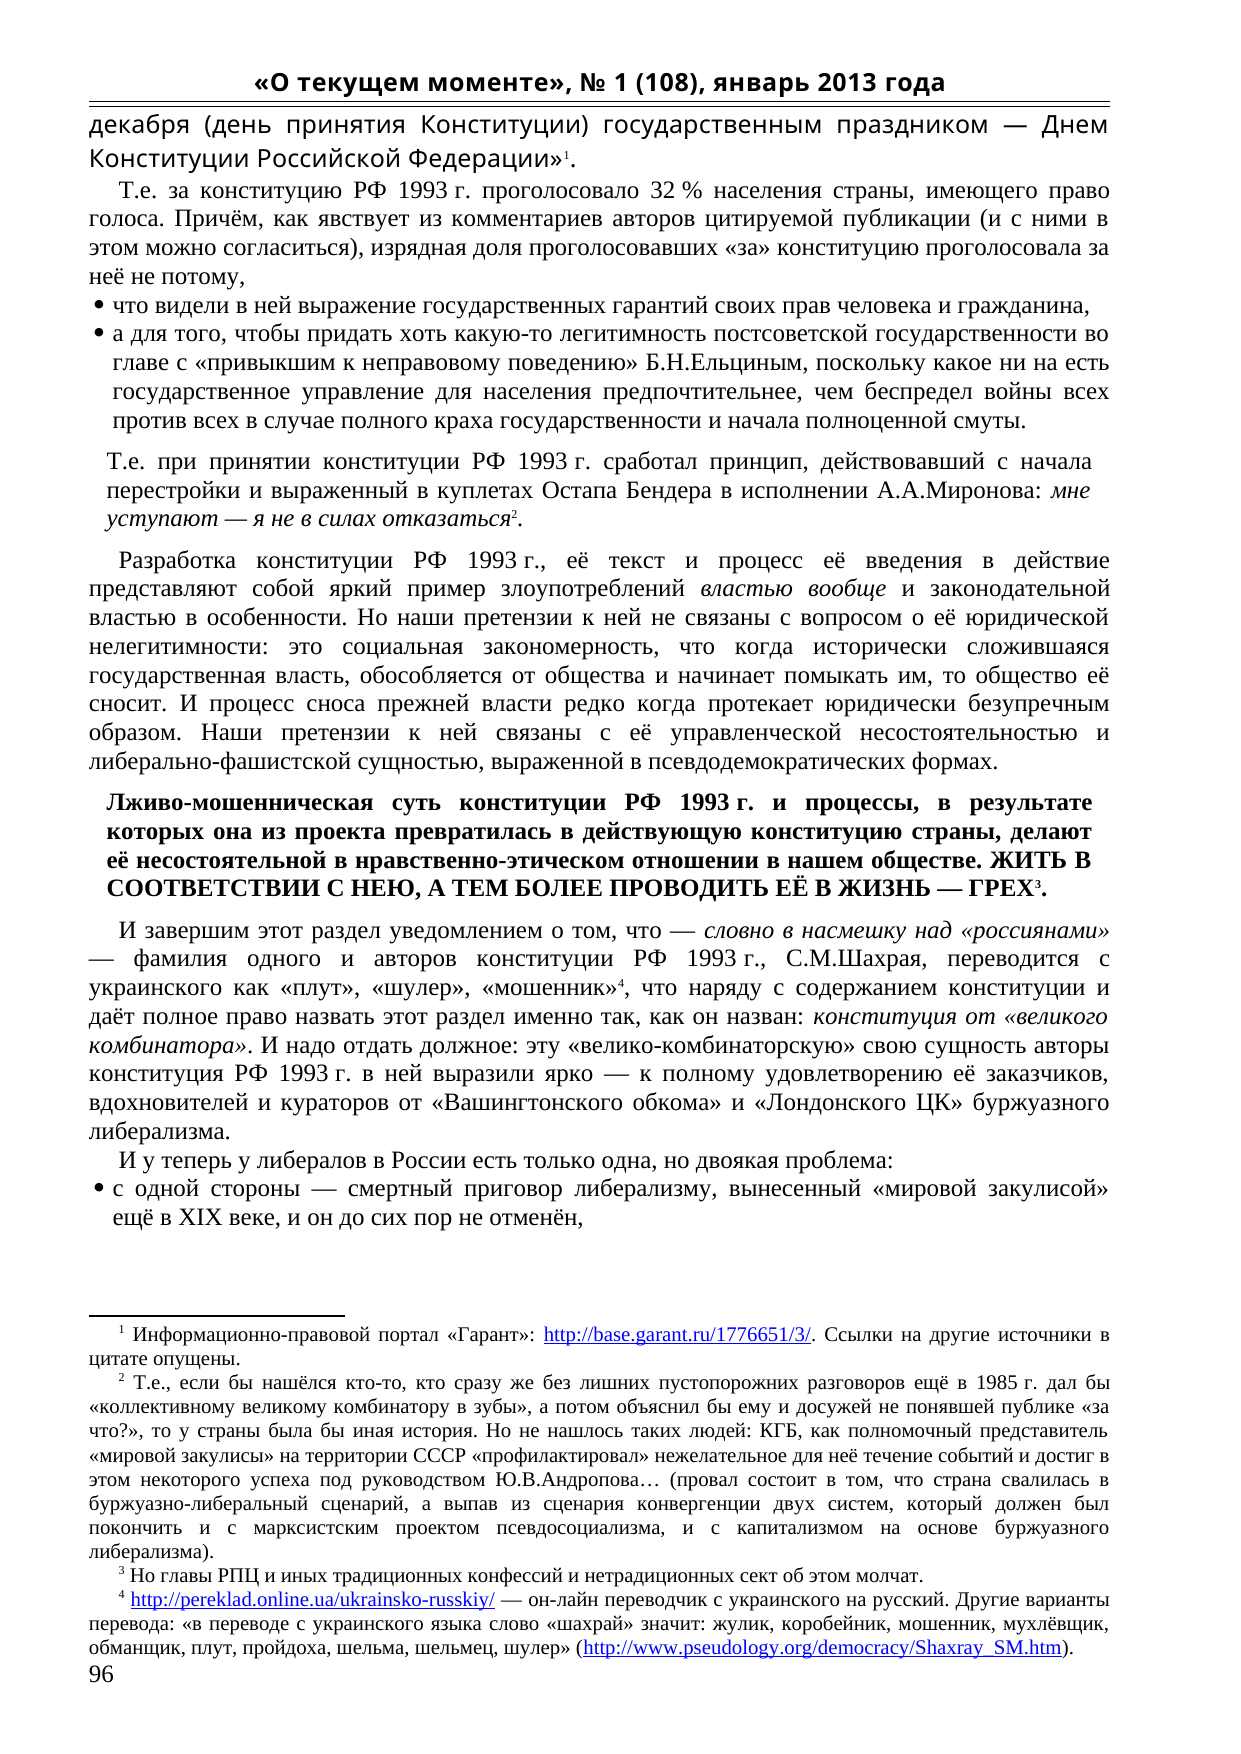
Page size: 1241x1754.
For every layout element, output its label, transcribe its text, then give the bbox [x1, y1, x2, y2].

text Т.е. за конституцию РФ 1993 г. проголосовало 32 % населения страны, имеющего право голоса. Причём, как явствует из комментариев авторов цитируемой публикации (и с ними в этом можно согласиться), изрядная доля проголосовавших «за» конституцию проголосовала за неё не потому, [89, 175, 1110, 290]
text http://pereklad.online.ua/ukrainsko-russkiy/ — он-лайн переводчик с украинского на русский. Другие варианты перевода: «в переводе с украинского языка слово «шахрай» значит: жулик, коробейник, мошенник, мухлёвщик, обманщик, плут, пройдоха, шельма, шельмец, шулер» (http://www.pseudology.org/democracy/Shaxray_SM.htm). [89, 1587, 1110, 1659]
text Т.е., если бы нашёлся кто-то, кто сразу же без лишних пустопорожних разговоров ещё в 1985 г. дал бы «коллективному великому комбинатору в зубы», а потом объяснил бы ему и досужей не понявшей публике «за что?», то у страны была бы иная история. Но не нашлось таких людей: КГБ, как полномочный представитель «мировой закулисы» на территории СССР «профилактировал» нежелательное для неё течение событий и достиг в этом некоторого успеха под руководством Ю.В.Андропова… (провал состоит в том, что страна свалилась в буржуазно-либеральный сценарий, а выпав из сценария конвергенции двух систем, который должен был покончить и с марксистским проектом псевдосоциализма, и с капитализмом на основе буржуазного либерализма). [89, 1370, 1110, 1563]
text Т.е. при принятии конституции РФ 1993 г. сработал принцип, действовавший с начала перестройки и выраженный в куплетах Остапа Бендера в исполнении А.А.Миронова: мне уступают — я не в силах отказаться. [106, 446, 1093, 532]
text Информационно-правовой портал «Гарант»: http://base.garant.ru/1776651/3/. Ссылки на другие источники в цитате опущены. [89, 1322, 1110, 1370]
text И завершим этот раздел уведомлением о том, что — словно в насмешку над «россиянами» — фамилия одного и авторов конституции РФ 1993 г., С.М.Шахрая, переводится с украинского как «плут», «шулер», «мошенник», что наряду с содержанием конституции и даёт полное право назвать этот раздел именно так, как он назван: конституция от «великого комбинатора». И надо отдать должное: эту «велико-комбинаторскую» свою сущность авторы конституция РФ 1993 г. в ней выразили ярко — к полному удовлетворению её заказчиков, вдохновителей и кураторов от «Вашингтонского обкома» и «Лондонского ЦК» буржуазного либерализма. [89, 915, 1110, 1145]
text Но главы РПЦ и иных традиционных конфессий и нетрадиционных сект об этом молчат. [89, 1563, 1110, 1587]
text Лживо-мошенническая суть конституции РФ 1993 г. и процессы, в результате которых она из проекта превратилась в действующую конституцию страны, делают её несостоятельной в нравственно-этическом отношении в нашем обществе. ЖИТЬ В СООТВЕТСТВИИ С НЕЮ, А ТЕМ БОЛЕЕ ПРОВОДИТЬ ЕЁ В ЖИЗНЬ — ГРЕХ. [106, 787, 1093, 902]
list с одной стороны — смертный приговор либерализму, вынесенный «мировой закулисой» ещё в XIX веке, и он до сих пор не отменён, [94, 1173, 1110, 1231]
list а для того, чтобы придать хоть какую-то легитимность постсоветской государственности во главе с «привыкшим к неправовому поведению» Б.Н.Ельциным, поскольку какое ни на есть государственное управление для населения предпочтительнее, чем беспредел войны всех против всех в случае полного краха государственности и начала полноценной смуты. [94, 318, 1110, 433]
list что видели в ней выражение государственных гарантий своих прав человека и гражданина, [94, 290, 1110, 318]
text Разработка конституции РФ 1993 г., её текст и процесс её введения в действие представляют собой яркий пример злоупотреблений властью вообще и законодательной властью в особенности. Но наши претензии к ней не связаны с вопросом о её юридической нелегитимности: это социальная закономерность, что когда исторически сложившаяся государственная власть, обособляется от общества и начинает помыкать им, то общество её сносит. И процесс сноса прежней власти редко когда протекает юридически безупречным образом. Наши претензии к ней связаны с её управленческой несостоятельностью и либерально-фашистской сущностью, выраженной в псевдодемократических формах. [89, 545, 1110, 775]
text И у теперь у либералов в России есть только одна, но двоякая проблема: [89, 1145, 1110, 1173]
text декабря (день принятия Конституции) государственным праздником — Днем Конституции Российской Федерации». [89, 107, 1110, 175]
